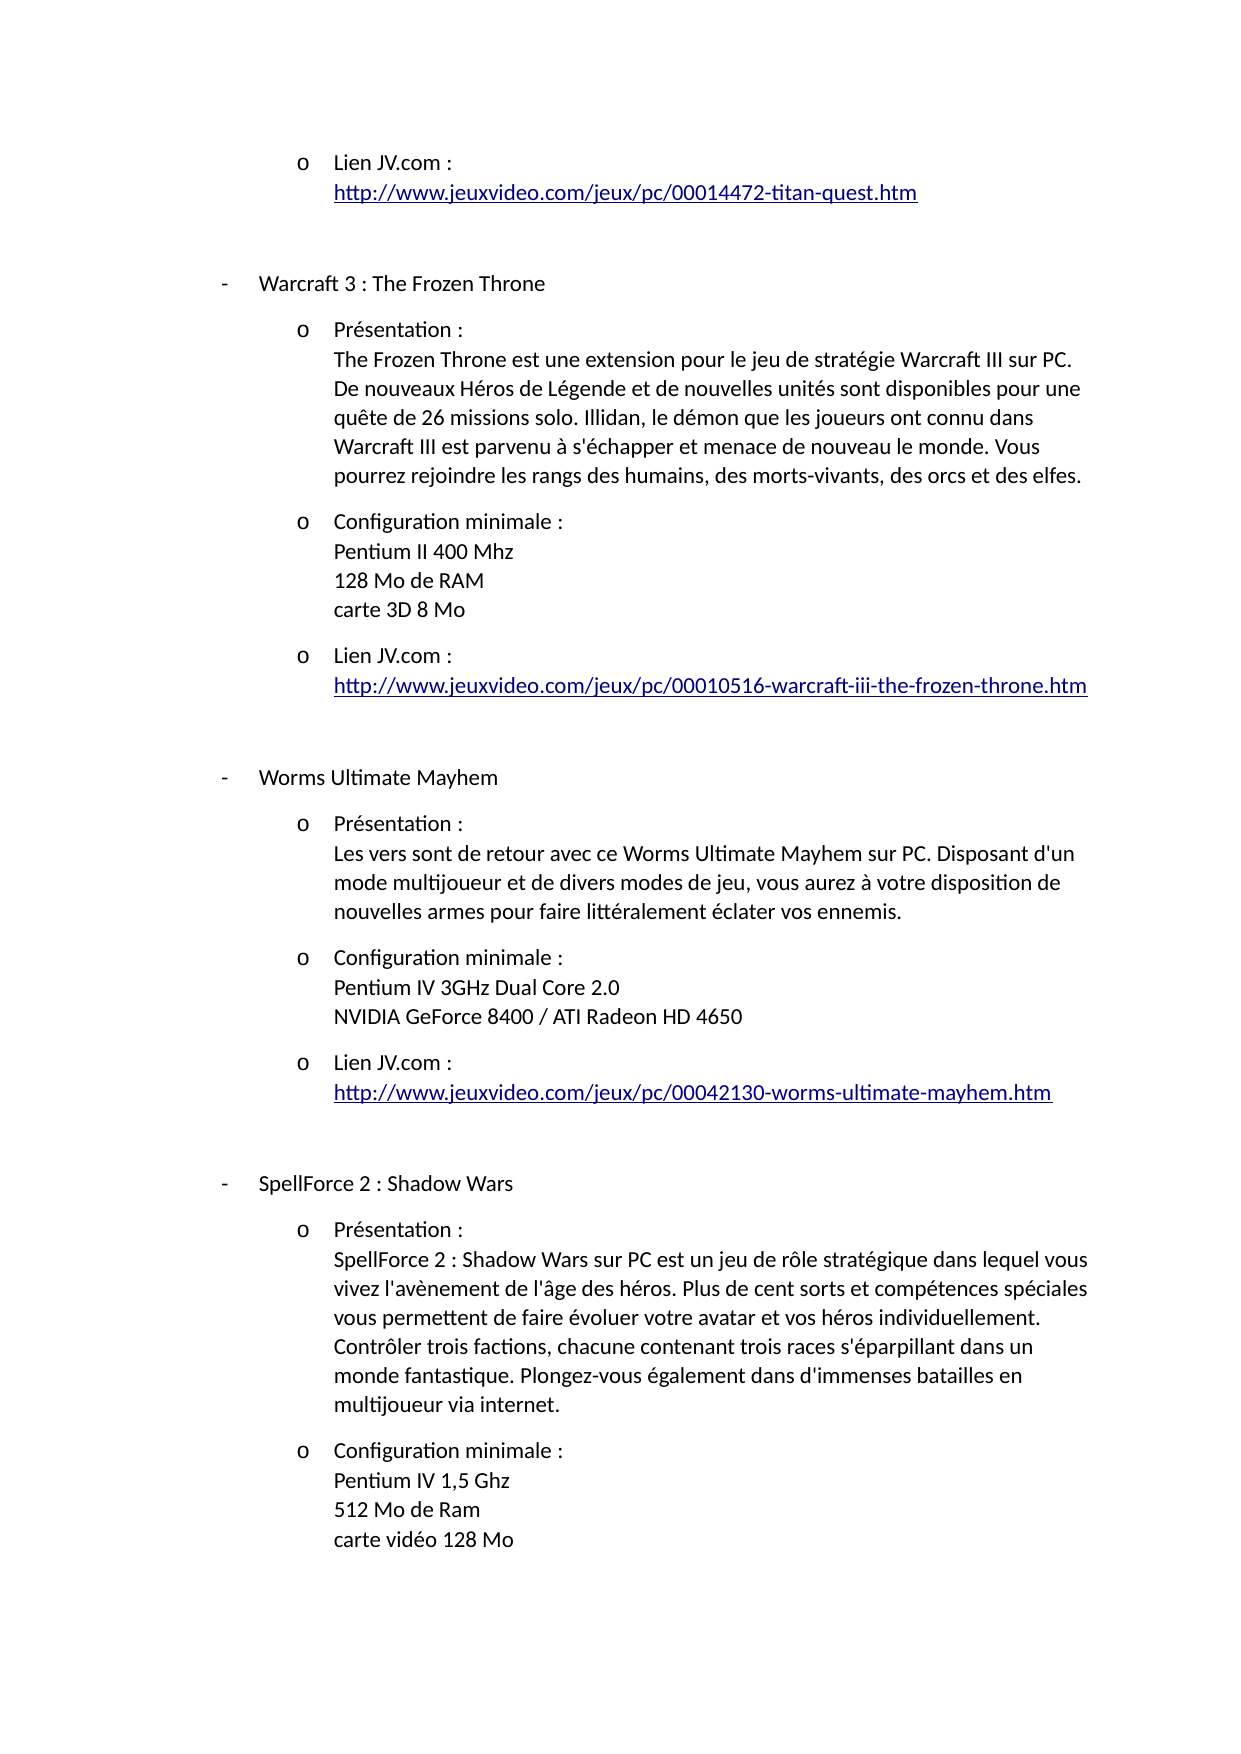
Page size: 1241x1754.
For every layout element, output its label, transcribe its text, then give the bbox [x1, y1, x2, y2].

list Lien JV.com : http://www.jeuxvideo.com/jeux/pc/00014472-titan-quest.htm [296, 148, 1093, 206]
list Worms Ultimate Mayhem [221, 763, 1093, 791]
list Présentation : Les vers sont de retour avec ce Worms Ultimate Mayhem sur PC. Disposant d'un mode multijoueur et de divers modes de jeu, vous aurez à votre disposition de nouvelles armes pour faire littéralement éclater vos ennemis. [296, 809, 1093, 925]
list Lien JV.com : http://www.jeuxvideo.com/jeux/pc/00010516-warcraft-iii-the-frozen-throne.htm [296, 641, 1093, 699]
list Configuration minimale : Pentium II 400 Mhz 128 Mo de RAM carte 3D 8 Mo [296, 507, 1093, 623]
list Présentation : The Frozen Throne est une extension pour le jeu de stratégie Warcraft III sur PC. De nouveaux Héros de Légende et de nouvelles unités sont disponibles pour une quête de 26 missions solo. Illidan, le démon que les joueurs ont connu dans Warcraft III est parvenu à s'échapper et menace de nouveau le monde. Vous pourrez rejoindre les rangs des humains, des morts-vivants, des orcs et des elfes. [296, 315, 1093, 489]
list SpellForce 2 : Shadow Wars [221, 1169, 1093, 1197]
list Lien JV.com : http://www.jeuxvideo.com/jeux/pc/00042130-worms-ultimate-mayhem.htm [296, 1048, 1093, 1106]
list Warcraft 3 : The Frozen Throne [221, 269, 1093, 297]
list Configuration minimale : Pentium IV 1,5 Ghz 512 Mo de Ram carte vidéo 128 Mo [296, 1436, 1093, 1553]
list Présentation : SpellForce 2 : Shadow Wars sur PC est un jeu de rôle stratégique dans lequel vous vivez l'avènement de l'âge des héros. Plus de cent sorts et compétences spéciales vous permettent de faire évoluer votre avatar et vos héros individuellement. Contrôler trois factions, chacune contenant trois races s'éparpillant dans un monde fantastique. Plongez-vous également dans d'immenses batailles en multijoueur via internet. [296, 1215, 1093, 1419]
list Configuration minimale : Pentium IV 3GHz Dual Core 2.0 NVIDIA GeForce 8400 / ATI Radeon HD 4650 [296, 943, 1093, 1030]
